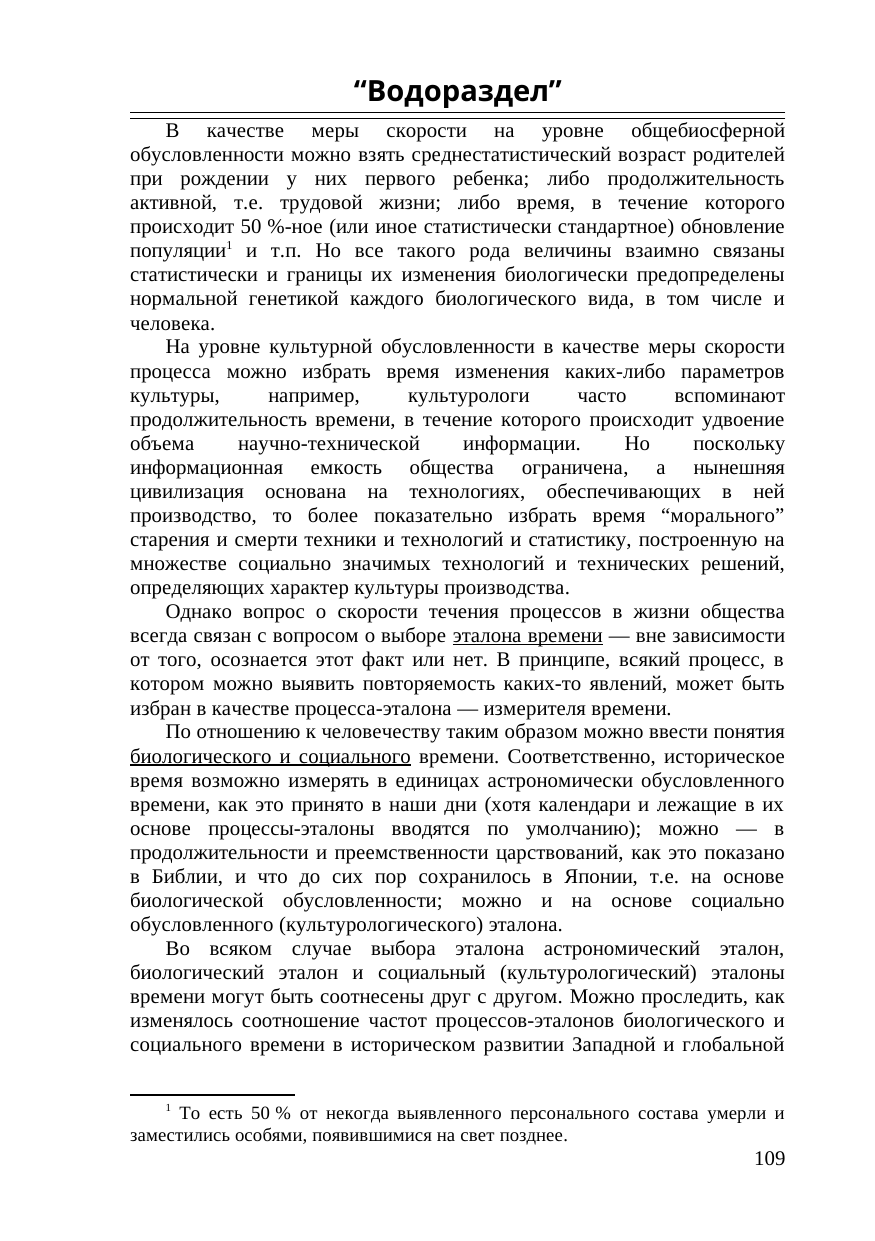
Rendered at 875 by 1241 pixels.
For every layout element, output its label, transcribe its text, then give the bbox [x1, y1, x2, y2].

text На уровне культурной обусловленности в качестве меры скорости процесса можно избрать время изменения каких-либо параметров культуры, например, культурологи часто вспоминают продолжительность времени, в течение которого происходит удвоение объема научно-технической информации. Но поскольку информационная емкость общества ограничена, а нынешняя цивилизация основана на технологиях, обеспечивающих в ней производство, то более показательно избрать время “морального” старения и смерти техники и технологий и статистику, построенную на множестве социально значимых технологий и технических решений, определяющих характер культуры производства. [130, 334, 785, 599]
text Во всяком случае выбора эталона астрономический эталон, биологический эталон и социальный (культурологический) эталоны времени могут быть соотнесены друг с другом. Можно проследить, как изменялось соотношение частот процессов-эталонов биологического и социального времени в историческом развитии Западной и глобальной [130, 936, 785, 1056]
text Однако вопрос о скорости течения процессов в жизни общества всегда связан с вопросом о выборе эталона времени — вне зависимости от того, осознается этот факт или нет. В принципе, всякий процесс, в котором можно выявить повторяемость каких-то явлений, может быть избран в качестве процесса-эталона — измерителя времени. [130, 599, 785, 719]
text В качестве меры скорости на уровне общебиосферной обусловленности можно взять среднестатистический возраст родителей при рождении у них первого ребенка; либо продолжительность активной, т.е. трудовой жизни; либо время, в течение которого происходит 50 %-ное (или иное статистически стандартное) обновление популяции и т.п. Но все такого рода величины взаимно связаны статистически и границы их изменения биологически предопределены нормальной генетикой каждого биологического вида, в том числе и человека. [130, 119, 785, 334]
text То есть 50 % от некогда выявленного персонального состава умерли и заместились особями, появившимися на свет позднее. [130, 1101, 785, 1145]
text По отношению к человечеству таким образом можно ввести понятия биологического и социального времени. Соответственно, историческое время возможно измерять в единицах астрономически обусловленного времени, как это принято в наши дни (хотя календари и лежащие в их основе процессы-эталоны вводятся по умолчанию); можно — в продолжительности и преемственности царствований, как это показано в Библии, и что до сих пор сохранилось в Японии, т.е. на основе биологической обусловленности; можно и на основе социально обусловленного (культурологического) эталона. [130, 719, 785, 936]
